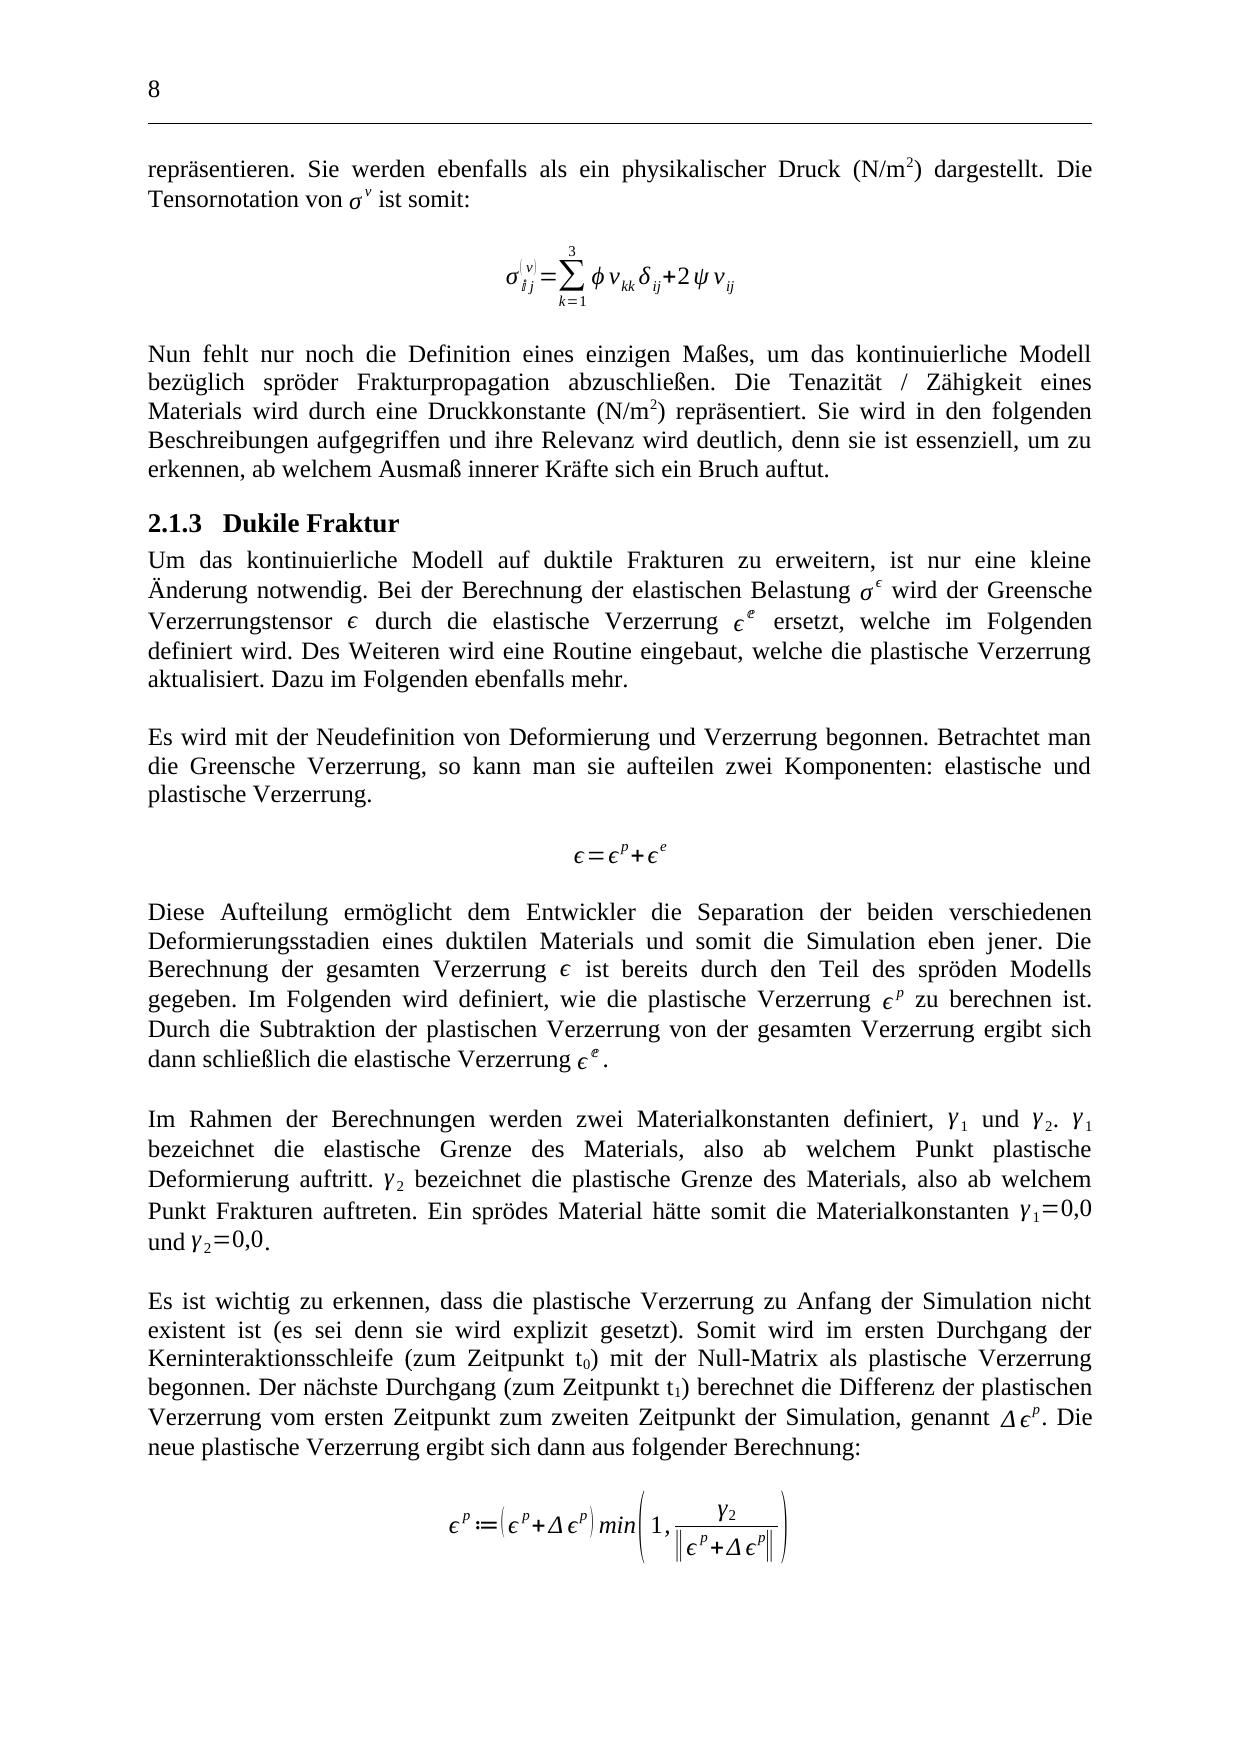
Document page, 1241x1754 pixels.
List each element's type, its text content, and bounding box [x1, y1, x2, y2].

text Es wird mit der Neudefinition von Deformierung und Verzerrung begonnen. Betrachtet man die Greensche Verzerrung, so kann man sie aufteilen zwei Komponenten: elastische und plastische Verzerrung. [148, 722, 1092, 808]
text Nun fehlt nur noch die Definition eines einzigen Maßes, um das kontinuierliche Modell bezüglich spröder Frakturpropagation abzuschließen. Die Tenazität / Zähigkeit eines Materials wird durch eine Druckkonstante (N/m2) repräsentiert. Sie wird in den folgenden Beschreibungen aufgegriffen und ihre Relevanz wird deutlich, denn sie ist essenziell, um zu erkennen, ab welchem Ausmaß innerer Kräfte sich ein Bruch auftut. [148, 339, 1092, 482]
text Im Rahmen der Berechnungen werden zwei Materialkonstanten definiert, und . bezeichnet die elastische Grenze des Materials, also ab welchem Punkt plastische Deformierung auftritt. bezeichnet die plastische Grenze des Materials, also ab welchem Punkt Frakturen auftreten. Ein sprödes Material hätte somit die Materialkonstanten und . [148, 1103, 1092, 1257]
subtitle Dukile Fraktur [148, 507, 1092, 538]
text repräsentieren. Sie werden ebenfalls als ein physikalischer Druck (N/m2) dargestellt. Die Tensornotation von ist somit: [148, 154, 1092, 214]
text Es ist wichtig zu erkennen, dass die plastische Verzerrung zu Anfang der Simulation nicht existent ist (es sei denn sie wird explizit gesetzt). Somit wird im ersten Durchgang der Kerninteraktionsschleife (zum Zeitpunkt t0) mit der Null-Matrix als plastische Verzerrung begonnen. Der nächste Durchgang (zum Zeitpunkt t1) berechnet die Differenz der plastischen Verzerrung vom ersten Zeitpunkt zum zweiten Zeitpunkt der Simulation, genannt . Die neue plastische Verzerrung ergibt sich dann aus folgender Berechnung: [148, 1286, 1092, 1461]
text Diese Aufteilung ermöglicht dem Entwickler die Separation der beiden verschiedenen Deformierungsstadien eines duktilen Materials und somit die Simulation eben jener. Die Berechnung der gesamten Verzerrung ist bereits durch den Teil des spröden Modells gegeben. Im Folgenden wird definiert, wie die plastische Verzerrung zu berechnen ist. Durch die Subtraktion der plastischen Verzerrung von der gesamten Verzerrung ergibt sich dann schließlich die elastische Verzerrung . [148, 897, 1092, 1074]
text Um das kontinuierliche Modell auf duktile Frakturen zu erweitern, ist nur eine kleine Änderung notwendig. Bei der Berechnung der elastischen Belastung wird der Greensche Verzerrungstensor durch die elastische Verzerrung ersetzt, welche im Folgenden definiert wird. Des Weiteren wird eine Routine eingebaut, welche die plastische Verzerrung aktualisiert. Dazu im Folgenden ebenfalls mehr. [148, 545, 1092, 693]
